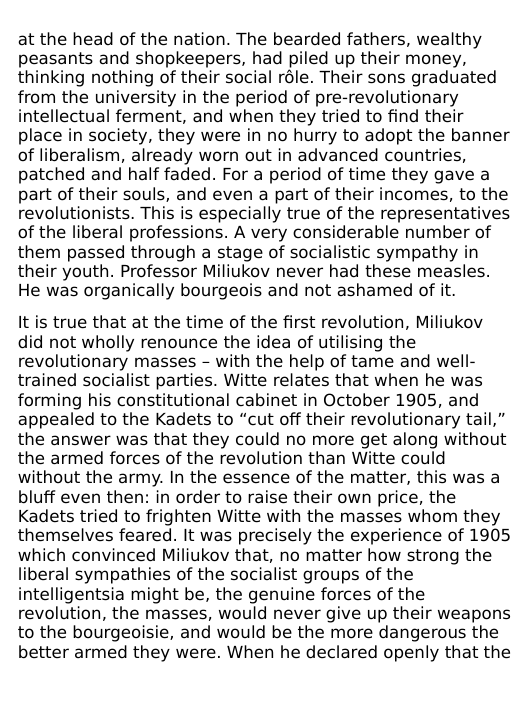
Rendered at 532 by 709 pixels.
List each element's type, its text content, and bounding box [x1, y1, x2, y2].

text It is true that at the time of the first revolution, Miliukov did not wholly renounce the idea of utilising the revolutionary masses – with the help of tame and well-trained socialist parties. Witte relates that when he was forming his constitutional cabinet in October 1905, and appealed to the Kadets to “cut off their revolutionary tail,” the answer was that they could no more get along without the armed forces of the revolution than Witte could without the army. In the essence of the matter, this was a bluff even then: in order to raise their own price, the Kadets tried to frighten Witte with the masses whom they themselves feared. It was precisely the experience of 1905 which convinced Miliukov that, no matter how strong the liberal sympathies of the socialist groups of the intelligentsia might be, the genuine forces of the revolution, the masses, would never give up their weapons to the bourgeoisie, and would be the more dangerous the better armed they were. When he declared openly that the [18, 313, 514, 662]
text at the head of the nation. The bearded fathers, wealthy peasants and shopkeepers, had piled up their money, thinking nothing of their social rôle. Their sons graduated from the university in the period of pre-revolutionary intellectual ferment, and when they tried to find their place in society, they were in no hurry to adopt the banner of liberalism, already worn out in advanced countries, patched and half faded. For a period of time they gave a part of their souls, and even a part of their incomes, to the revolutionists. This is especially true of the representatives of the liberal professions. A very considerable number of them passed through a stage of socialistic sympathy in their youth. Professor Miliukov never had these measles. He was organically bourgeois and not ashamed of it. [18, 29, 514, 301]
